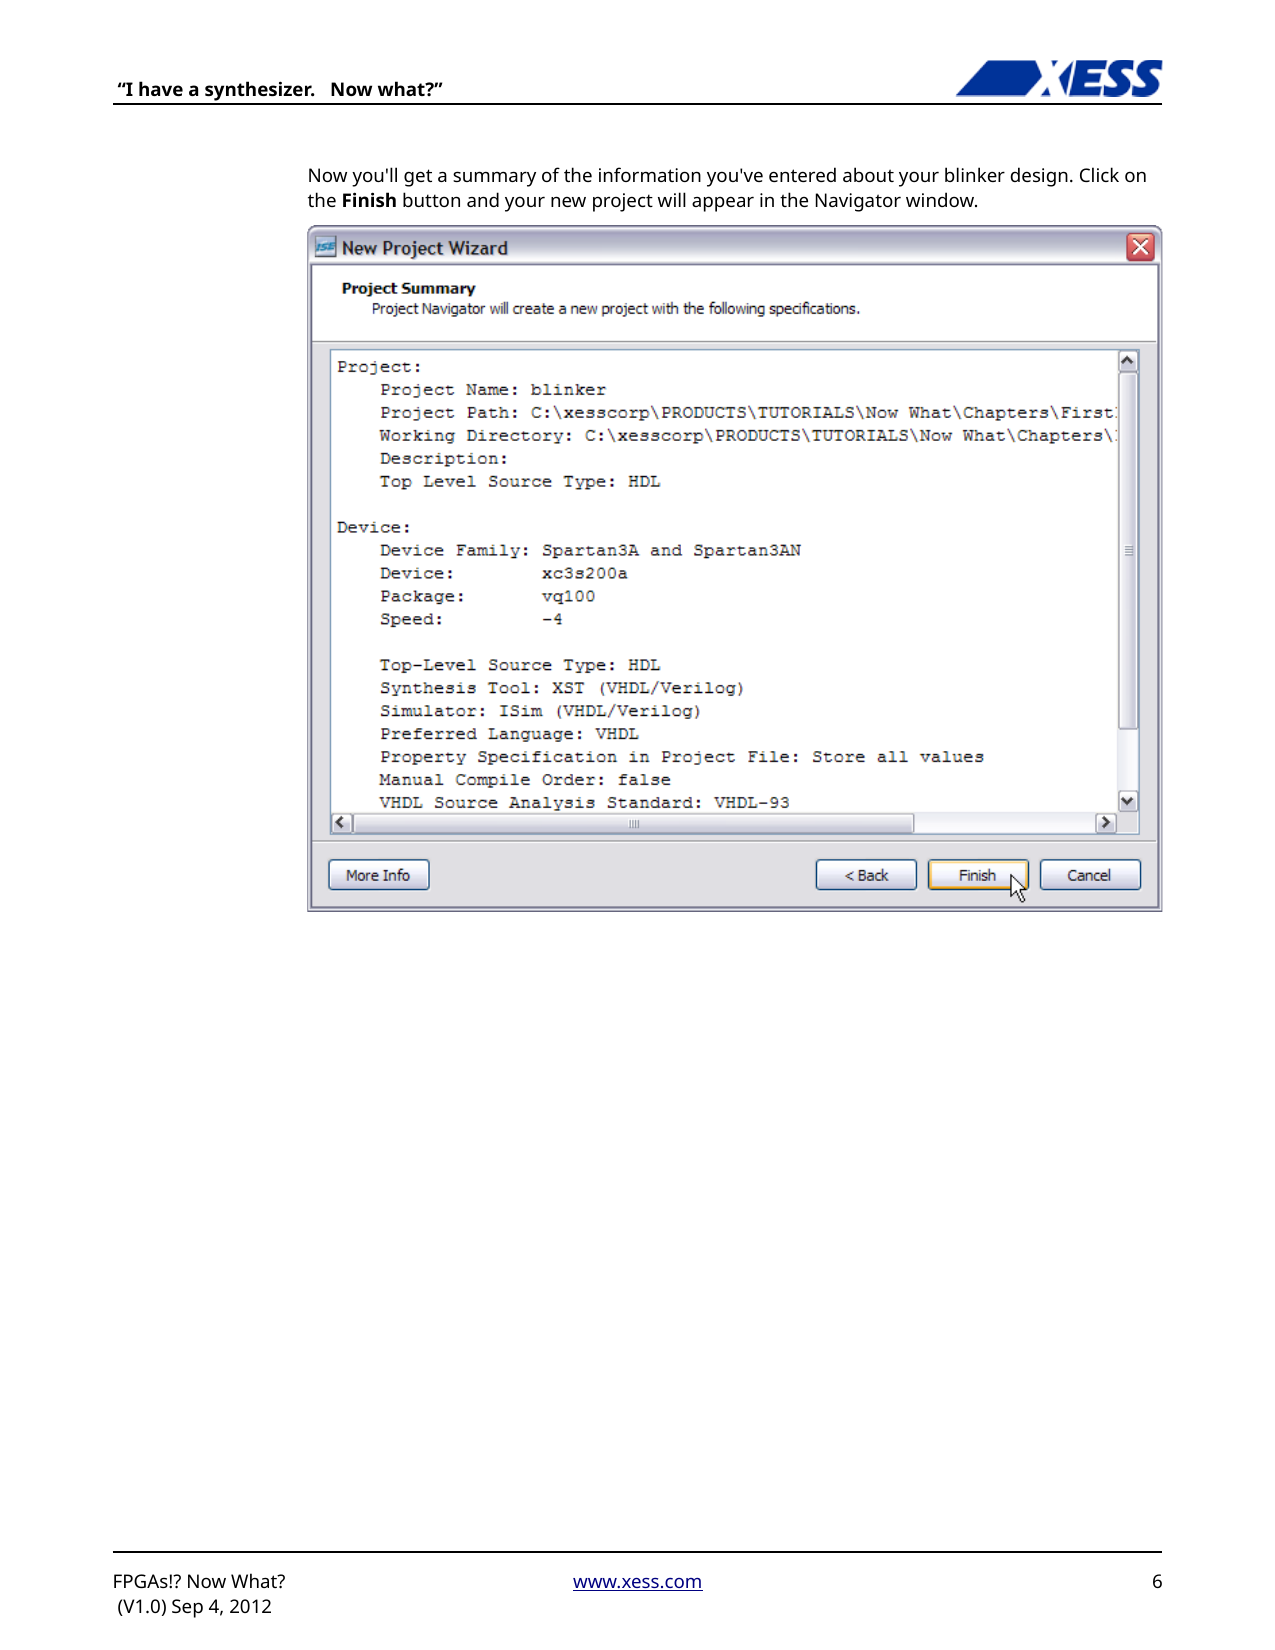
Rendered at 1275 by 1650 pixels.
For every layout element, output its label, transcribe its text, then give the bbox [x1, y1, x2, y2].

picture [307, 225, 1163, 912]
picture [955, 60, 1163, 97]
text Now you'll get a summary of the information you've entered about your blinker design. Click on the Finish button and your new project will appear in the Navigator window. [307, 162, 1162, 213]
